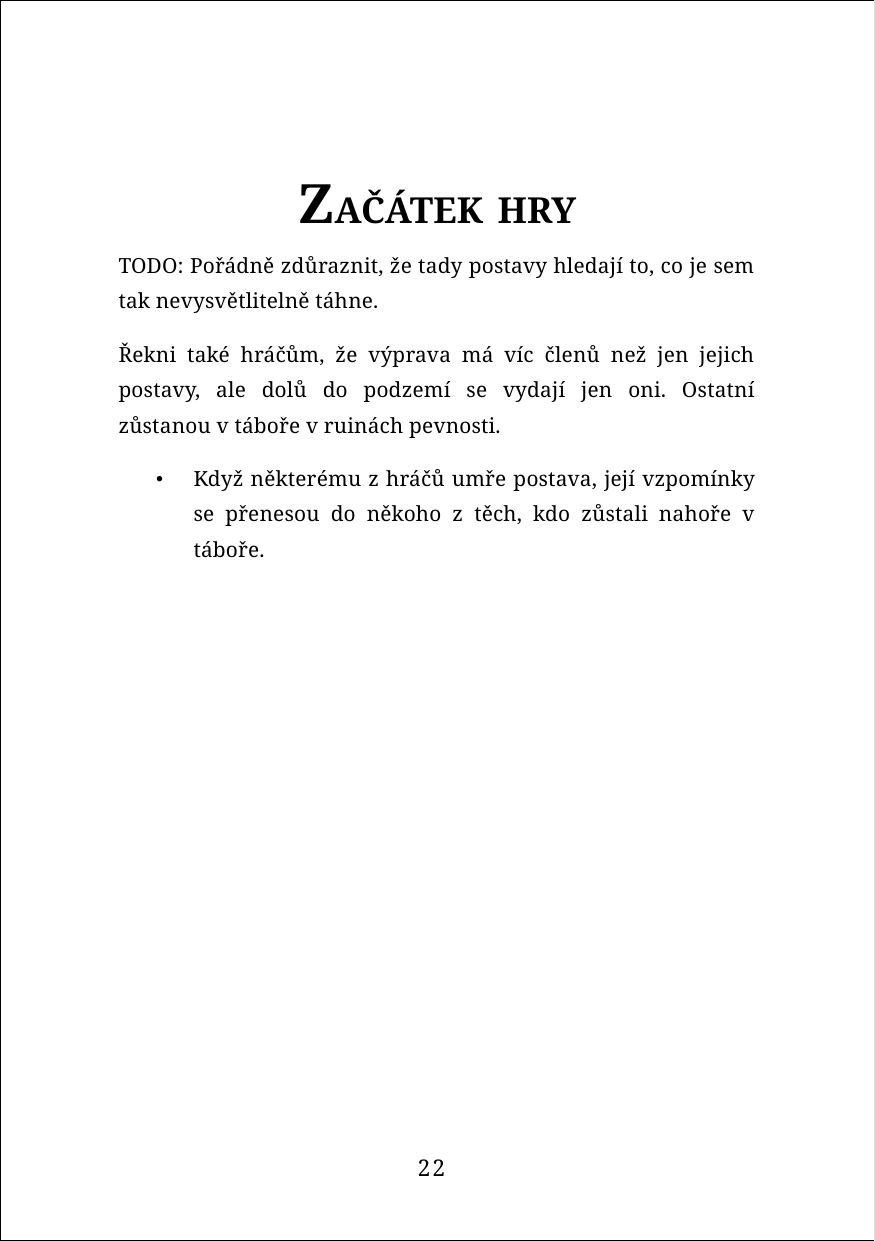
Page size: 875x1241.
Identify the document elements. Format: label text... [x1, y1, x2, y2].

list Když některému z hráčů umře postava, její vzpomínky se přenesou do někoho z těch, kdo zůstali nahoře v táboře. [156, 464, 756, 563]
text Řekni také hráčům, že výprava má víc členů než jen jejich postavy, ale dolů do podzemí se vydají jen oni. Ostatní zůstanou v táboře v ruinách pevnosti. [118, 340, 756, 439]
text TODO: Pořádně zdůraznit, že tady postavy hledají to, co je sem tak nevysvětlitelně táhne. [118, 251, 756, 315]
subtitle Začátek hry [118, 166, 756, 239]
